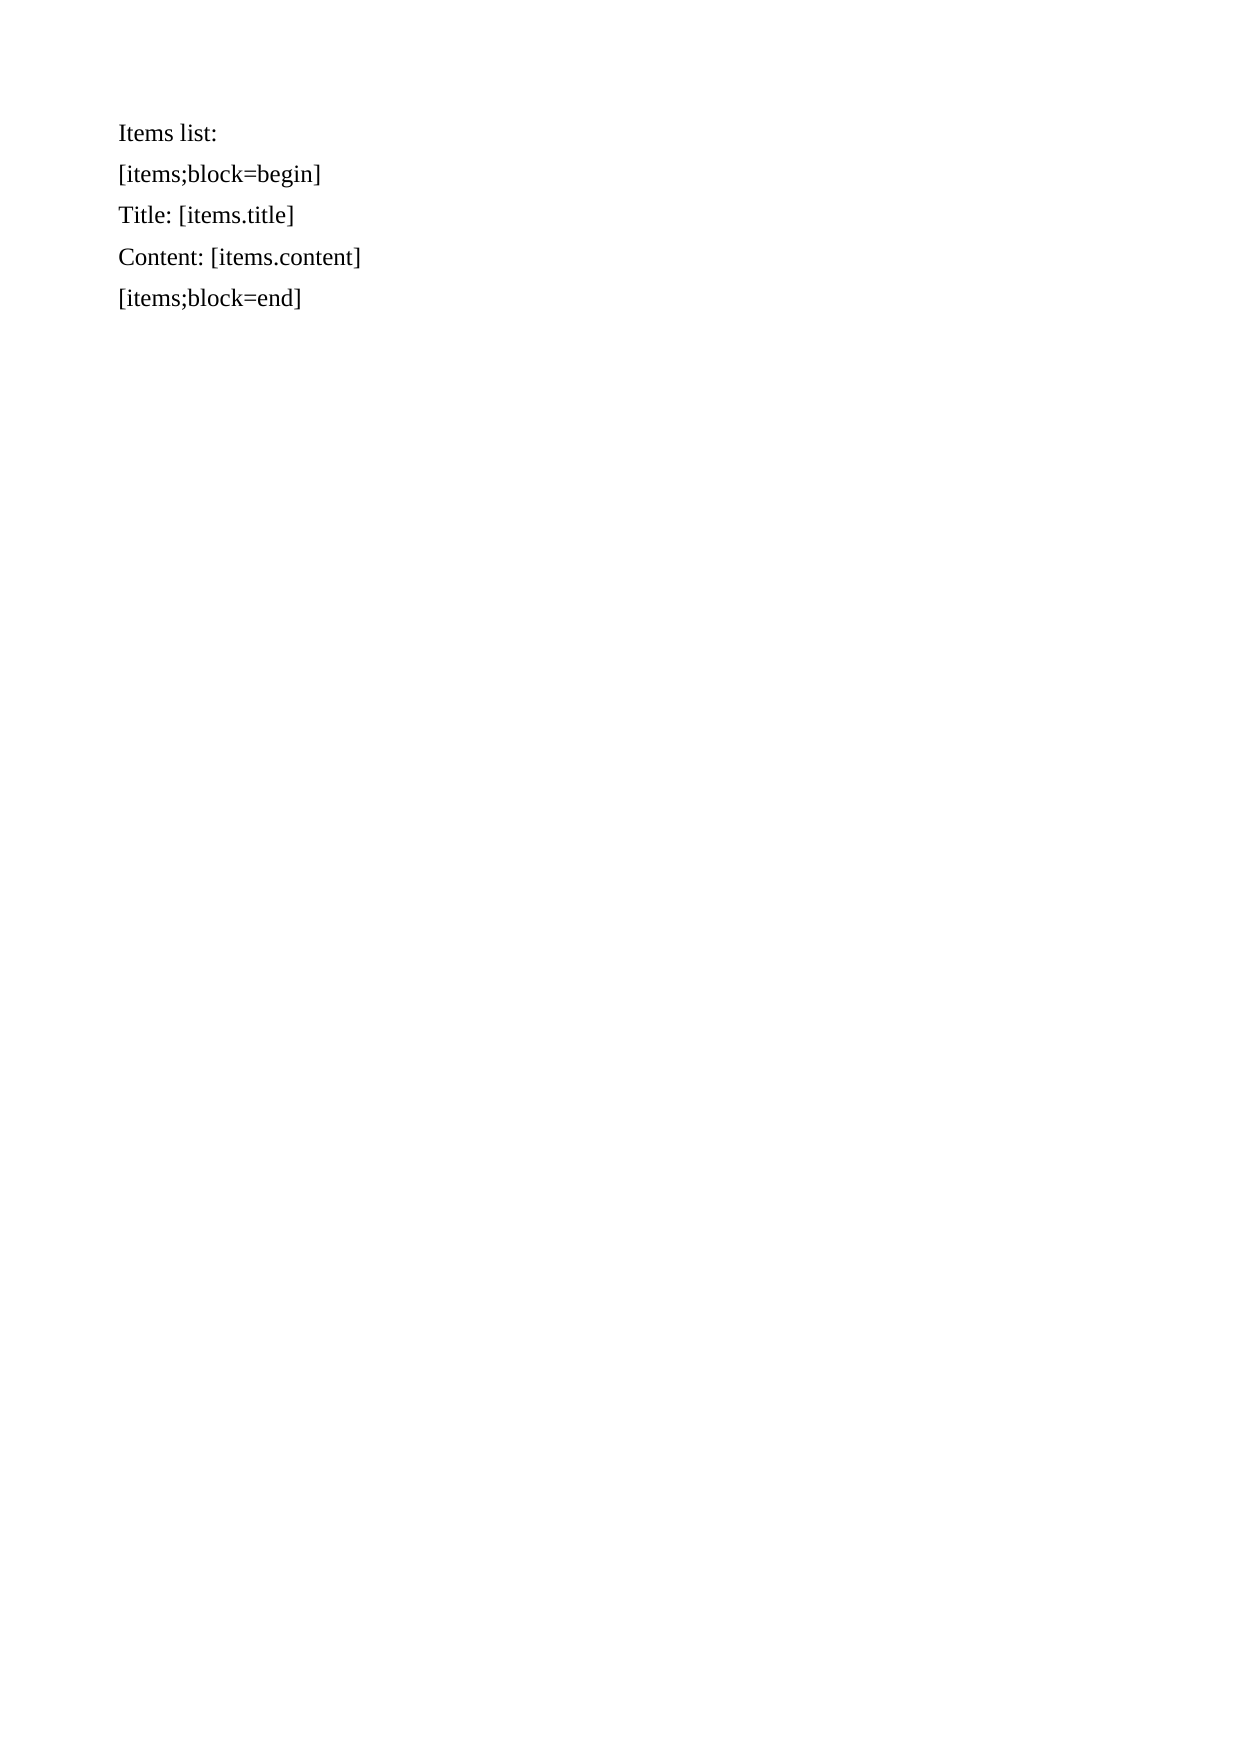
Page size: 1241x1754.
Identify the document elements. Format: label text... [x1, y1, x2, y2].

text [items;block=end] [118, 283, 1122, 312]
text [items;block=begin] [118, 159, 1122, 188]
text Content: [items.content] [118, 242, 1122, 271]
text Title: [items.title] [118, 201, 1122, 229]
text Items list: [118, 118, 1122, 147]
